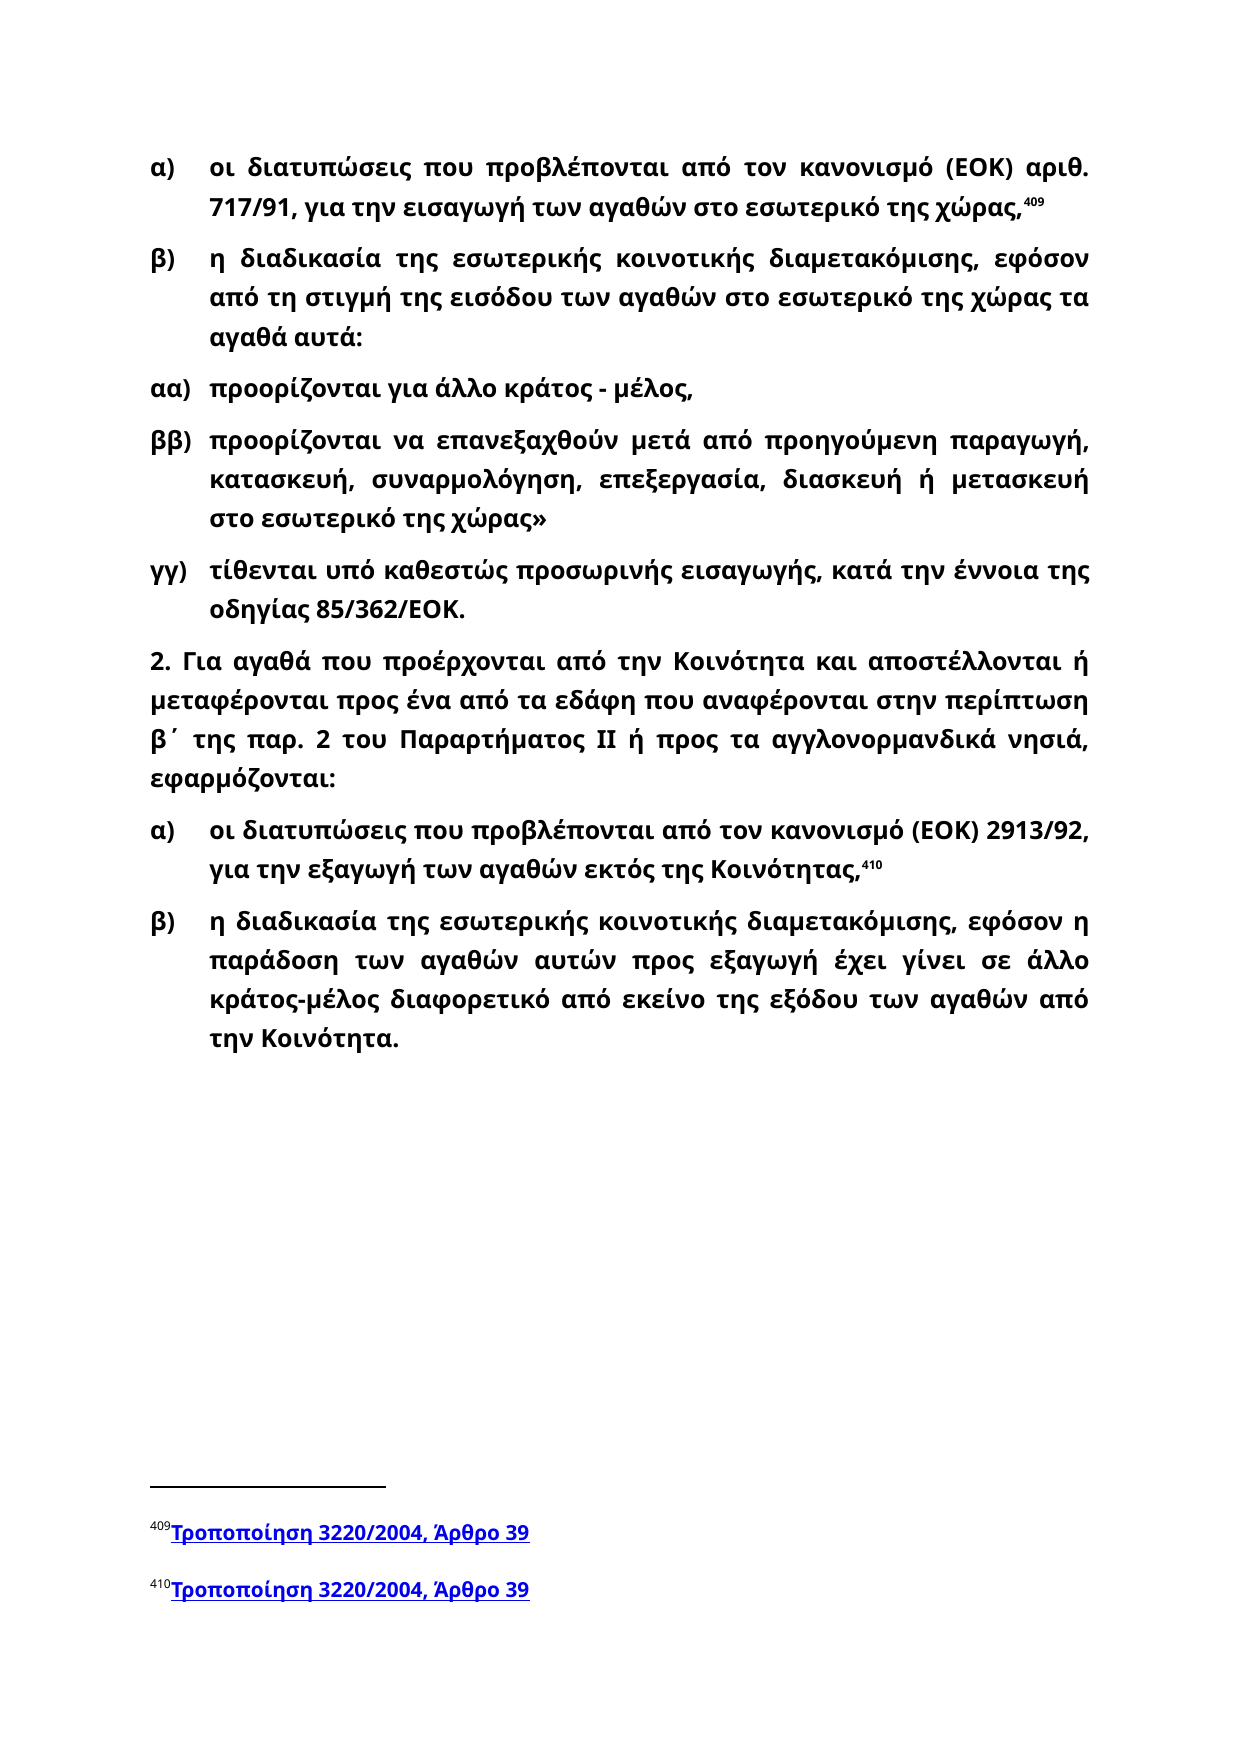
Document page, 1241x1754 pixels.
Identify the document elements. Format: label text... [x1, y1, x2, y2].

text Τροποποίηση 3220/2004, Άρθρο 39 [150, 1518, 1090, 1546]
list β) η διαδικασία της εσωτερικής κοινοτικής διαμετακόμισης, εφόσον η παράδοση των αγαθών αυτών προς εξαγωγή έχει γίνει σε άλλο κράτος-μέλος διαφορετικό από εκείνο της εξόδου των αγαθών από την Κοινότητα. [150, 903, 1090, 1055]
list γγ) τίθενται υπό καθεστώς προσωρινής εισαγωγής, κατά την έννοια της οδηγίας 85/362/ΕΟΚ. [150, 552, 1090, 626]
list ββ) προορίζονται να επανεξαχθούν μετά από προηγούμενη παραγωγή, κατασκευή, συναρμολόγηση, επεξεργασία, διασκευή ή μετασκευή στο εσωτερικό της χώρας» [150, 422, 1090, 535]
text 2. Για αγαθά που προέρχονται από την Κοινότητα και αποστέλλονται ή μεταφέρονται προς ένα από τα εδάφη που αναφέρονται στην περίπτωση β΄ της παρ. 2 του Παραρτήματος II ή προς τα αγγλονορμανδικά νησιά, εφαρμόζονται: [150, 643, 1090, 795]
list α) οι διατυπώσεις που προβλέπονται από τον κανονισμό (ΕΟΚ) αριθ. 717/91, για την εισαγωγή των αγαθών στο εσωτερικό της χώρας, [150, 150, 1090, 223]
list β) η διαδικασία της εσωτερικής κοινοτικής διαμετακόμισης, εφόσον από τη στιγμή της εισόδου των αγαθών στο εσωτερικό της χώρας τα αγαθά αυτά: [150, 241, 1090, 353]
list α) οι διατυπώσεις που προβλέπονται από τον κανονισμό (ΕΟΚ) 2913/92, για την εξαγωγή των αγαθών εκτός της Κοινότητας, [150, 812, 1090, 886]
text Τροποποίηση 3220/2004, Άρθρο 39 [150, 1576, 1090, 1604]
list αα) προορίζονται για άλλο κράτος - μέλος, [150, 371, 1090, 405]
